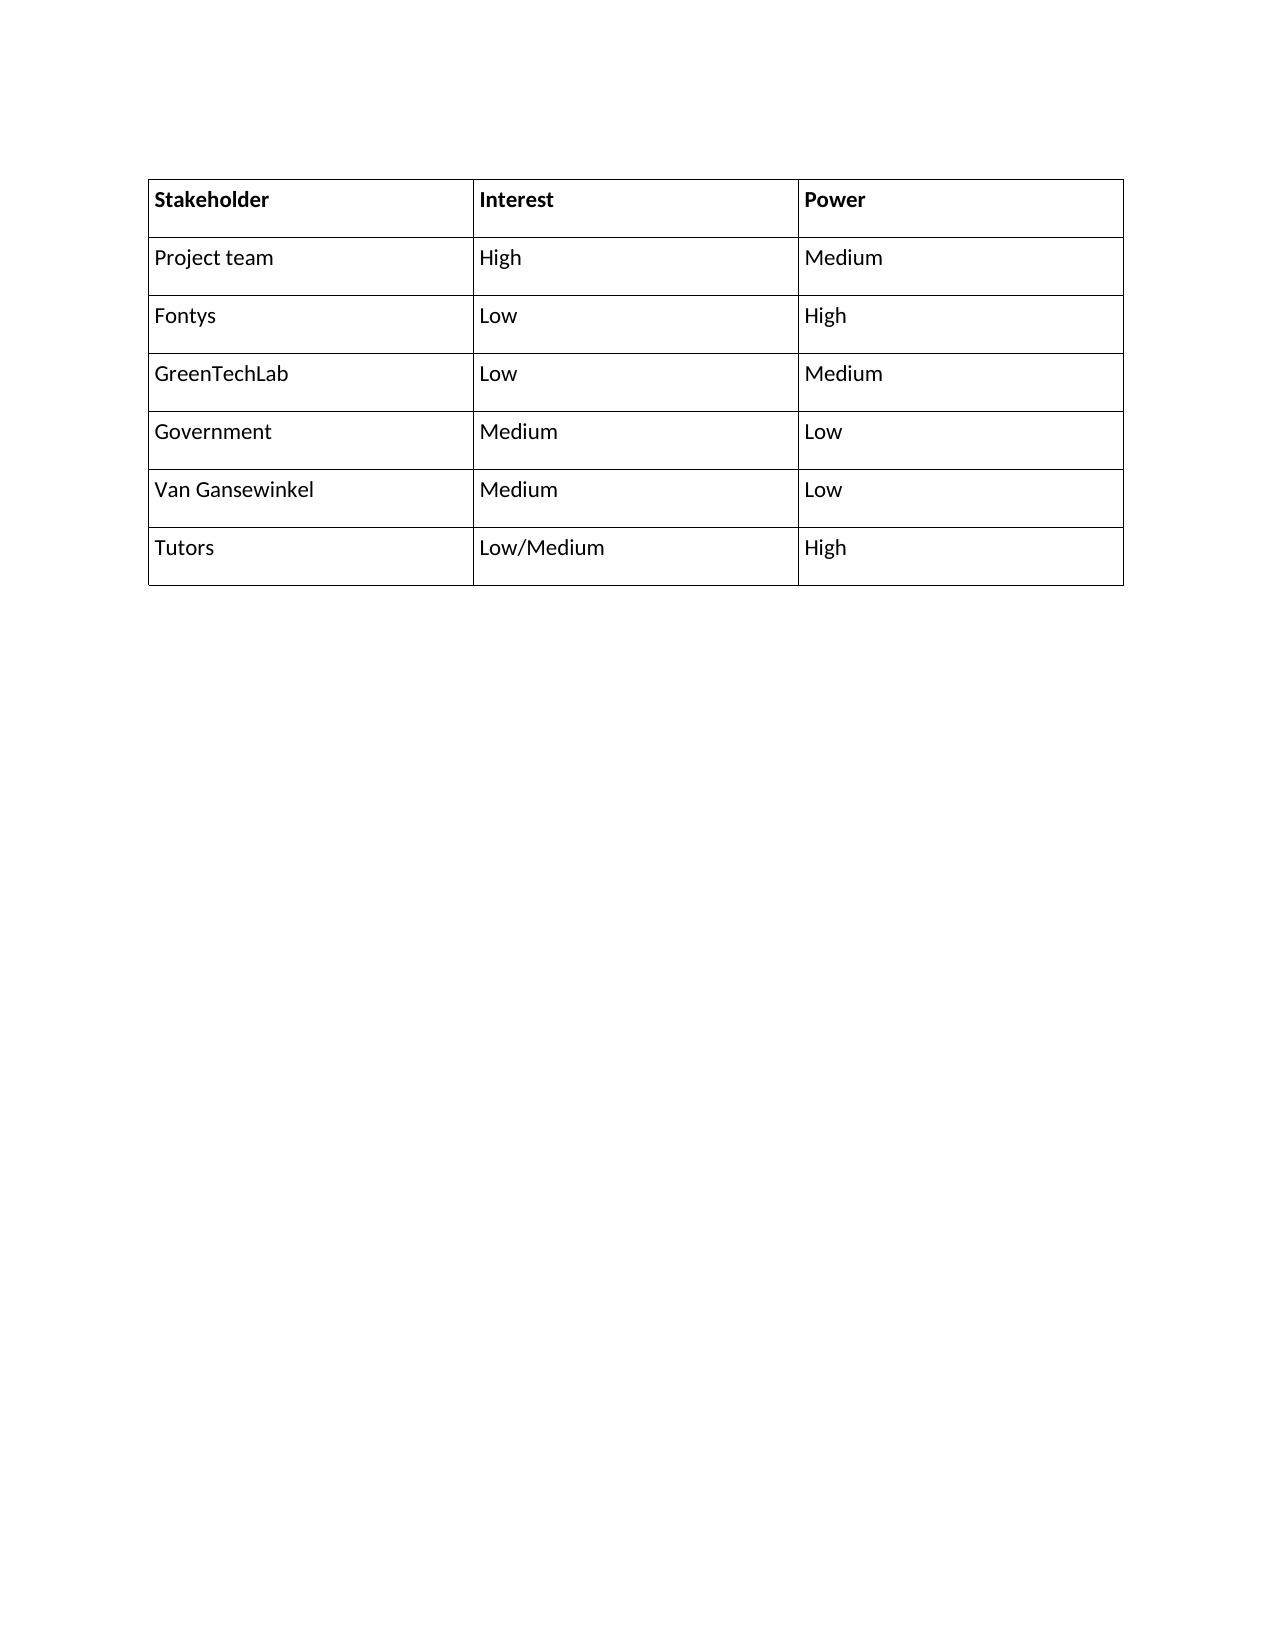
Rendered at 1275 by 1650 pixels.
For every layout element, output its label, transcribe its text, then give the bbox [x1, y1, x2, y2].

table_cell Low [474, 296, 798, 353]
table_header Interest [474, 180, 798, 237]
table_cell Low [474, 354, 798, 411]
table_cell Low [799, 412, 1123, 469]
table_header Power [799, 180, 1123, 237]
table_cell Project team [149, 238, 473, 295]
table_cell Fontys [149, 296, 473, 353]
table_cell GreenTechLab [149, 354, 473, 411]
table_cell Medium [799, 238, 1123, 295]
table_cell Low/Medium [474, 528, 798, 585]
table_header Stakeholder [149, 180, 473, 237]
table_cell Medium [799, 354, 1123, 411]
table_cell High [474, 238, 798, 295]
table_cell Medium [474, 412, 798, 469]
table_cell Low [799, 470, 1123, 527]
table_cell High [799, 296, 1123, 353]
table_cell Government [149, 412, 473, 469]
table_cell Medium [474, 470, 798, 527]
table_cell Tutors [149, 528, 473, 585]
table_cell Van Gansewinkel [149, 470, 473, 527]
table_cell High [799, 528, 1123, 585]
